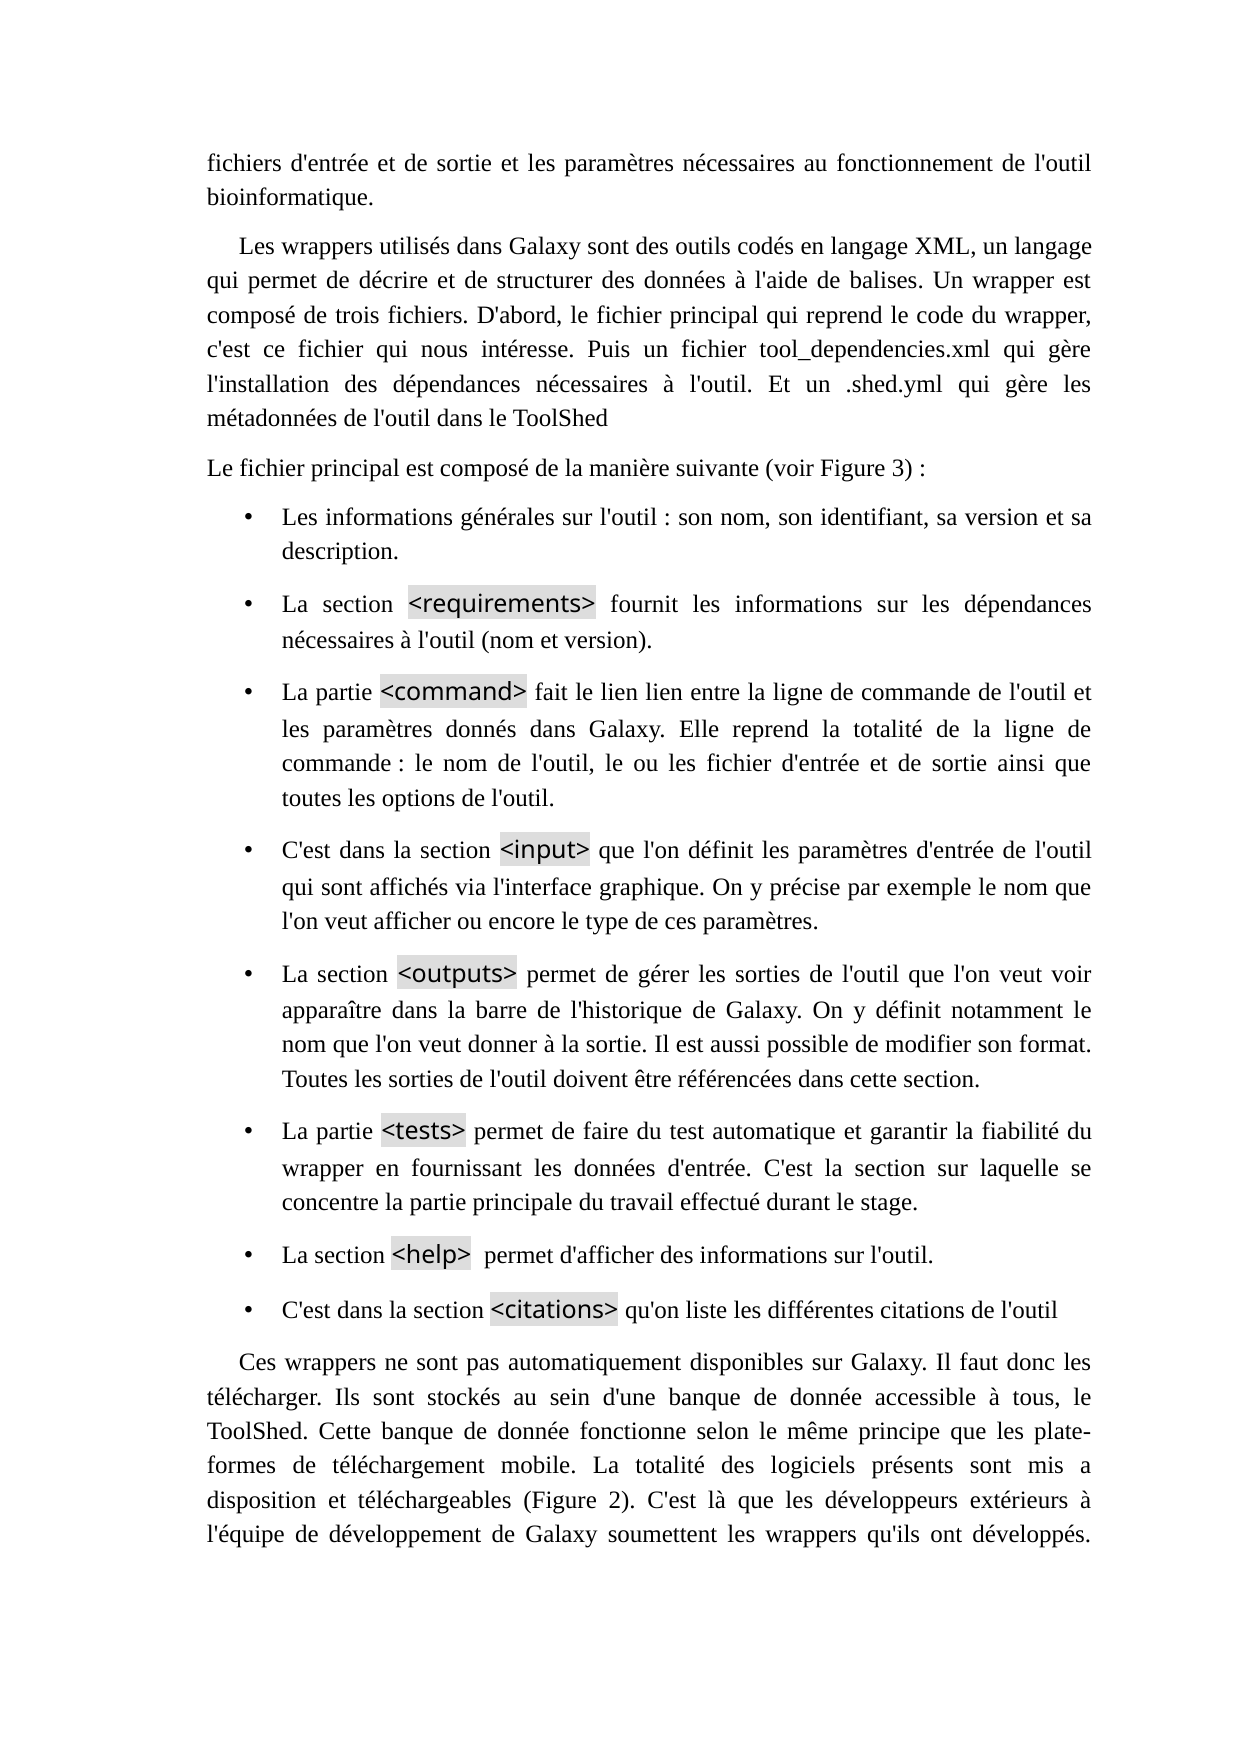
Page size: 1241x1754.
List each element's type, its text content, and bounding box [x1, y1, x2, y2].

text fichiers d'entrée et de sortie et les paramètres nécessaires au fonctionnement de l'outil bioinformatique. [207, 148, 1093, 211]
list C'est dans la section <input> que l'on définit les paramètres d'entrée de l'outil qui sont affichés via l'interface graphique. On y précise par exemple le nom que l'on veut afficher ou encore le type de ces paramètres. [244, 832, 1093, 935]
text Les wrappers utilisés dans Galaxy sont des outils codés en langage XML, un langage qui permet de décrire et de structurer des données à l'aide de balises. Un wrapper est composé de trois fichiers. D'abord, le fichier principal qui reprend le code du wrapper, c'est ce fichier qui nous intéresse. Puis un fichier tool_dependencies.xml qui gère l'installation des dépendances nécessaires à l'outil. Et un .shed.yml qui gère les métadonnées de l'outil dans le ToolShed [207, 231, 1093, 432]
text Le fichier principal est composé de la manière suivante (voir Figure 3) : [207, 453, 1093, 481]
list La section <help> permet d'afficher des informations sur l'outil. [244, 1236, 1093, 1270]
list La partie <tests> permet de faire du test automatique et garantir la fiabilité du wrapper en fournissant les données d'entrée. C'est la section sur laquelle se concentre la partie principale du travail effectué durant le stage. [244, 1113, 1093, 1216]
list C'est dans la section <citations> qu'on liste les différentes citations de l'outil [244, 1292, 1093, 1326]
list La partie <command> fait le lien lien entre la ligne de commande de l'outil et les paramètres donnés dans Galaxy. Elle reprend la totalité de la ligne de commande : le nom de l'outil, le ou les fichier d'entrée et de sortie ainsi que toutes les options de l'outil. [244, 674, 1093, 812]
list La section <outputs> permet de gérer les sorties de l'outil que l'on veut voir apparaître dans la barre de l'historique de Galaxy. On y définit notamment le nom que l'on veut donner à la sortie. Il est aussi possible de modifier son format. Toutes les sorties de l'outil doivent être référencées dans cette section. [244, 955, 1093, 1093]
text Ces wrappers ne sont pas automatiquement disponibles sur Galaxy. Il faut donc les télécharger. Ils sont stockés au sein d'une banque de donnée accessible à tous, le ToolShed. Cette banque de donnée fonctionne selon le même principe que les plate-formes de téléchargement mobile. La totalité des logiciels présents sont mis a disposition et téléchargeables (Figure 2). C'est là que les développeurs extérieurs à l'équipe de développement de Galaxy soumettent les wrappers qu'ils ont développés. [207, 1347, 1093, 1548]
list Les informations générales sur l'outil : son nom, son identifiant, sa version et sa description. [244, 502, 1093, 565]
list La section <requirements> fournit les informations sur les dépendances nécessaires à l'outil (nom et version). [244, 585, 1093, 654]
